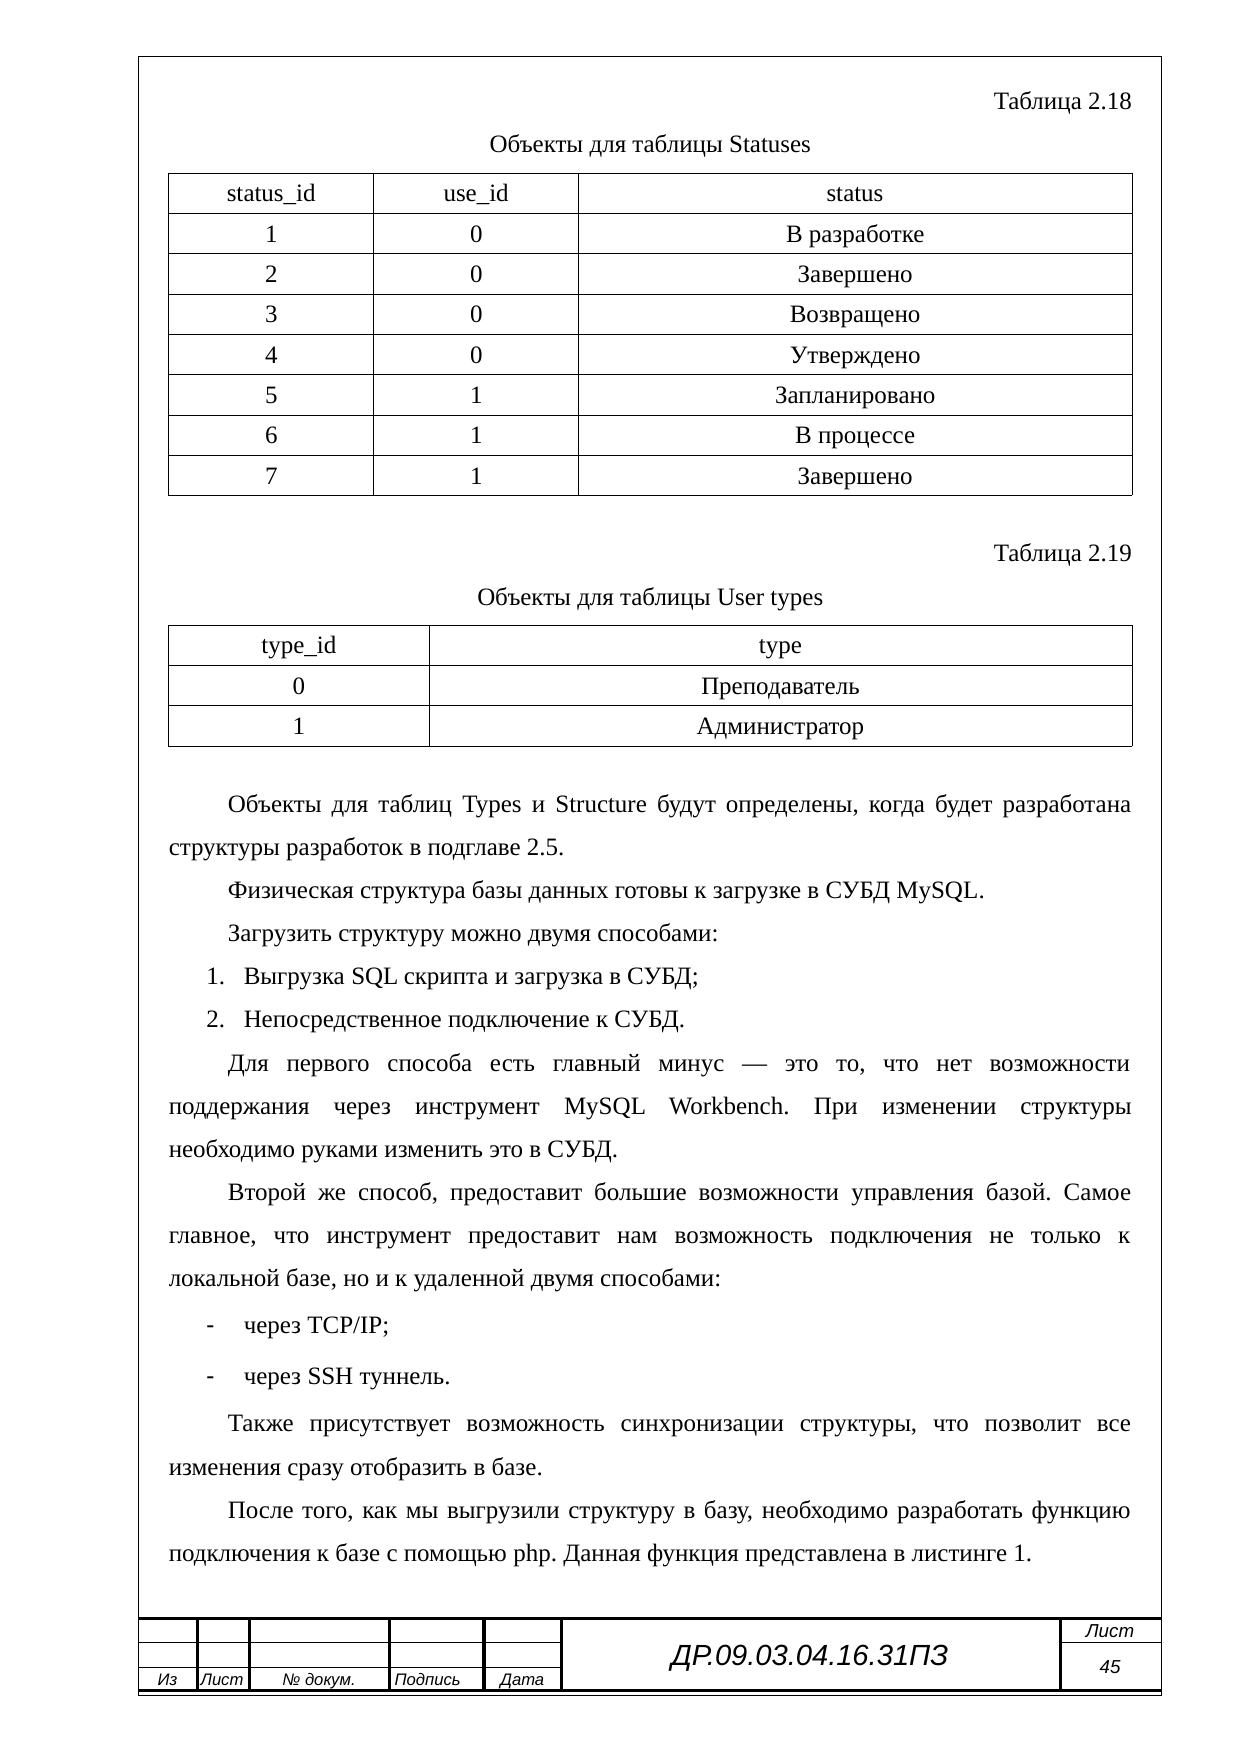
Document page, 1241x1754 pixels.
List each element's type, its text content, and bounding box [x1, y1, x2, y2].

list через TCP/IP; [206, 1306, 1132, 1340]
table_header use_id [374, 174, 578, 213]
text Физическая структура базы данных готовы к загрузке в СУБД MySQL. [168, 875, 1132, 904]
list Непосредственное подключение к СУБД. [206, 1004, 1132, 1033]
table_cell Преподаватель [430, 666, 1132, 705]
table_cell Запланировано [579, 375, 1132, 414]
table_cell 0 [374, 254, 578, 294]
table_cell Администратор [430, 706, 1132, 746]
table_cell 0 [374, 335, 578, 374]
table_cell 0 [169, 666, 429, 705]
table_cell 1 [374, 456, 578, 495]
text Таблица 2.19 [168, 538, 1132, 567]
table_cell 3 [169, 295, 373, 334]
table_header status_id [169, 174, 373, 213]
table_cell 1 [374, 416, 578, 455]
text Объекты для таблиц Types и Structure будут определены, когда будет разработана структуры разработок в подглаве 2.5. [168, 789, 1132, 861]
table_cell 6 [169, 416, 373, 455]
table_cell 1 [169, 706, 429, 746]
text После того, как мы выгрузили структуру в базу, необходимо разработать функцию подключения к базе с помощью php. Данная функция представлена в листинге 1. [168, 1495, 1132, 1567]
table_cell 7 [169, 456, 373, 495]
list через SSH туннель. [206, 1357, 1132, 1391]
text Таблица 2.18 [168, 86, 1132, 115]
table_cell 2 [169, 254, 373, 294]
table_header status [579, 174, 1132, 213]
table_cell 5 [169, 375, 373, 414]
table_cell 1 [169, 214, 373, 253]
text Также присутствует возможность синхронизации структуры, что позволит все изменения сразу отобразить в базе. [168, 1408, 1132, 1480]
text Объекты для таблицы Statuses [168, 129, 1132, 158]
table_cell В разработке [579, 214, 1132, 253]
text Объекты для таблицы User types [168, 582, 1132, 610]
table_cell Возвращено [579, 295, 1132, 334]
table_cell Завершено [579, 456, 1132, 495]
text Загрузить структуру можно двумя способами: [168, 918, 1132, 947]
table_cell Утверждено [579, 335, 1132, 374]
table_cell 1 [374, 375, 578, 414]
table_header type [430, 626, 1132, 665]
table_cell 4 [169, 335, 373, 374]
table_cell В процессе [579, 416, 1132, 455]
table_cell Завершено [579, 254, 1132, 294]
table_header type_id [169, 626, 429, 665]
list Выгрузка SQL скрипта и загрузка в СУБД; [206, 961, 1132, 990]
text Второй же способ, предоставит большие возможности управления базой. Самое главное, что инструмент предоставит нам возможность подключения не только к локальной базе, но и к удаленной двумя способами: [168, 1177, 1132, 1292]
text Для первого способа есть главный минус — это то, что нет возможности поддержания через инструмент MySQL Workbench. При изменении структуры необходимо руками изменить это в СУБД. [168, 1048, 1132, 1163]
table_cell 0 [374, 214, 578, 253]
table_cell 0 [374, 295, 578, 334]
